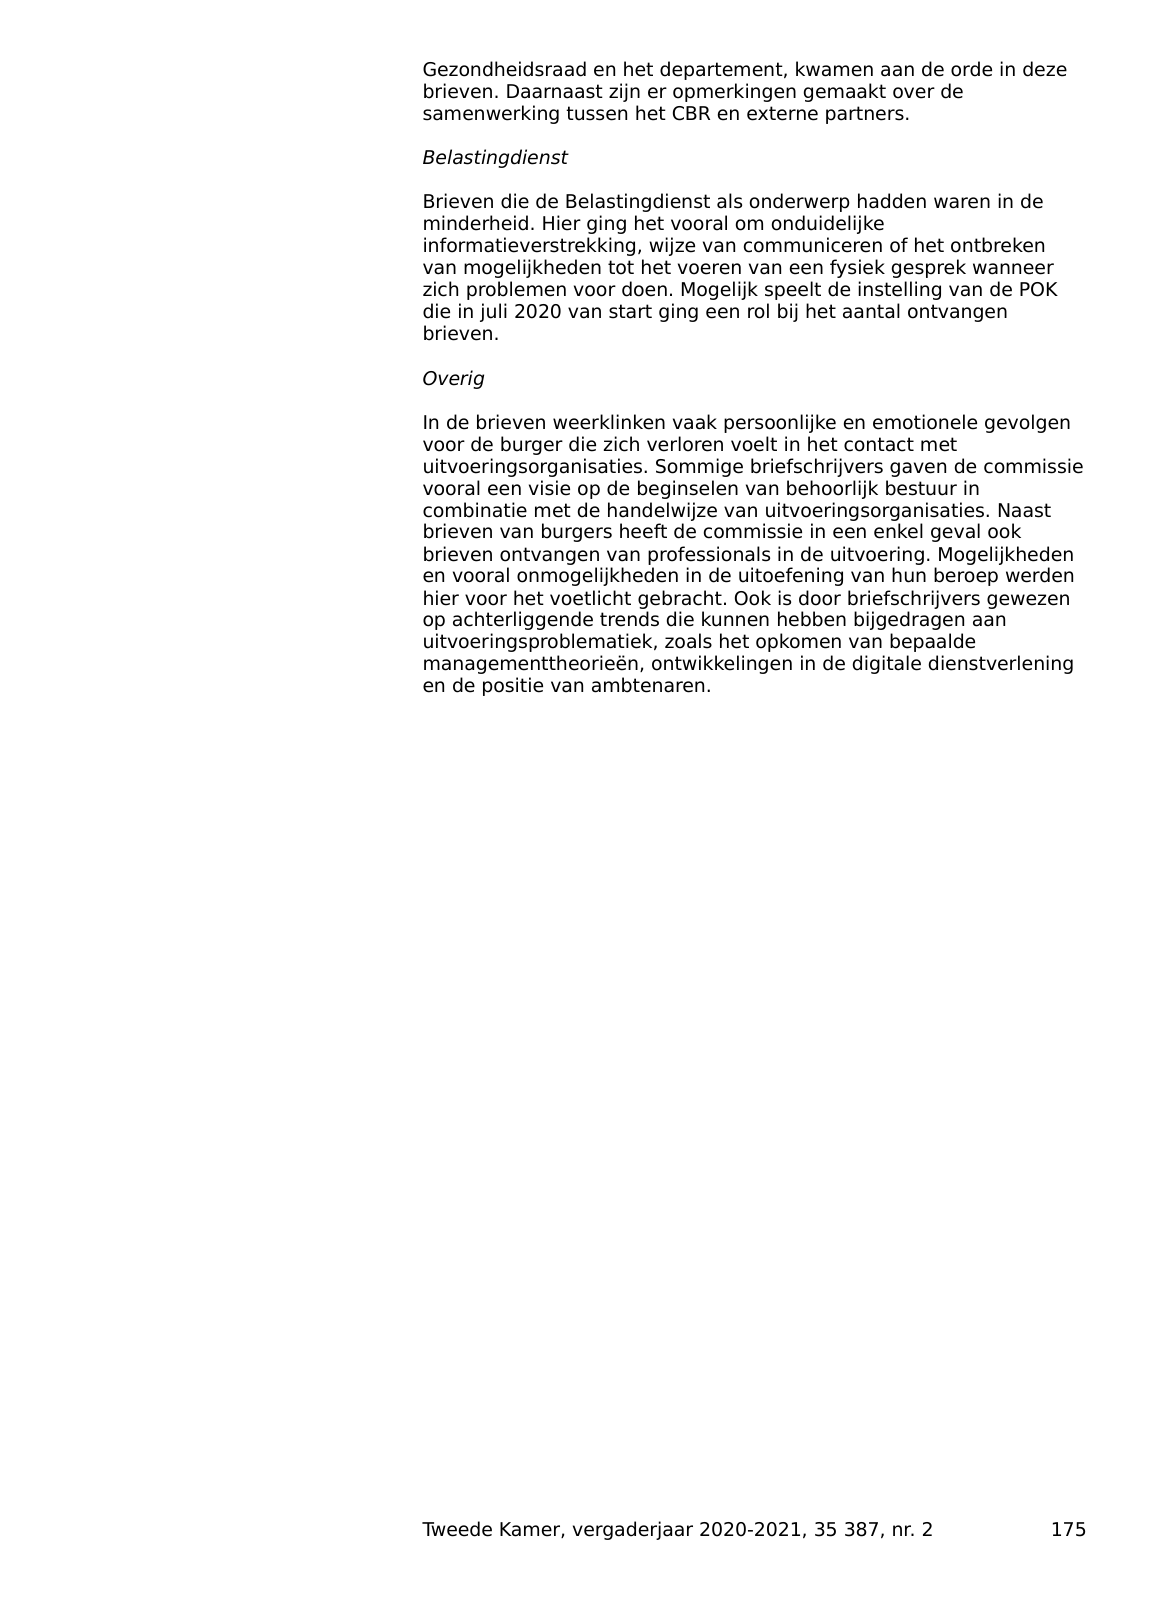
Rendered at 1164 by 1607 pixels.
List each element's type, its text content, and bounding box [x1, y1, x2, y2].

text Brieven die de Belastingdienst als onderwerp hadden waren in de minderheid. Hier ging het vooral om onduidelijke informatieverstrekking, wijze van communiceren of het ontbreken van mogelijkheden tot het voeren van een fysiek gesprek wanneer zich problemen voor doen. Mogelijk speelt de instelling van de POK die in juli 2020 van start ging een rol bij het aantal ontvangen brieven. [422, 191, 1087, 345]
subtitle Overig [422, 367, 1087, 389]
text In de brieven weerklinken vaak persoonlijke en emotionele gevolgen voor de burger die zich verloren voelt in het contact met uitvoeringsorganisaties. Sommige briefschrijvers gaven de commissie vooral een visie op de beginselen van behoorlijk bestuur in combinatie met de handelwijze van uitvoeringsorganisaties. Naast brieven van burgers heeft de commissie in een enkel geval ook brieven ontvangen van professionals in de uitvoering. Mogelijkheden en vooral onmogelijkheden in de uitoefening van hun beroep werden hier voor het voetlicht gebracht. Ook is door briefschrijvers gewezen op achterliggende trends die kunnen hebben bijgedragen aan uitvoeringsproblematiek, zoals het opkomen van bepaalde managementtheorieën, ontwikkelingen in de digitale dienstverlening en de positie van ambtenaren. [422, 412, 1087, 697]
text Gezondheidsraad en het departement, kwamen aan de orde in deze brieven. Daarnaast zijn er opmerkingen gemaakt over de samenwerking tussen het CBR en externe partners. [422, 59, 1087, 125]
subtitle Belastingdienst [422, 147, 1087, 169]
